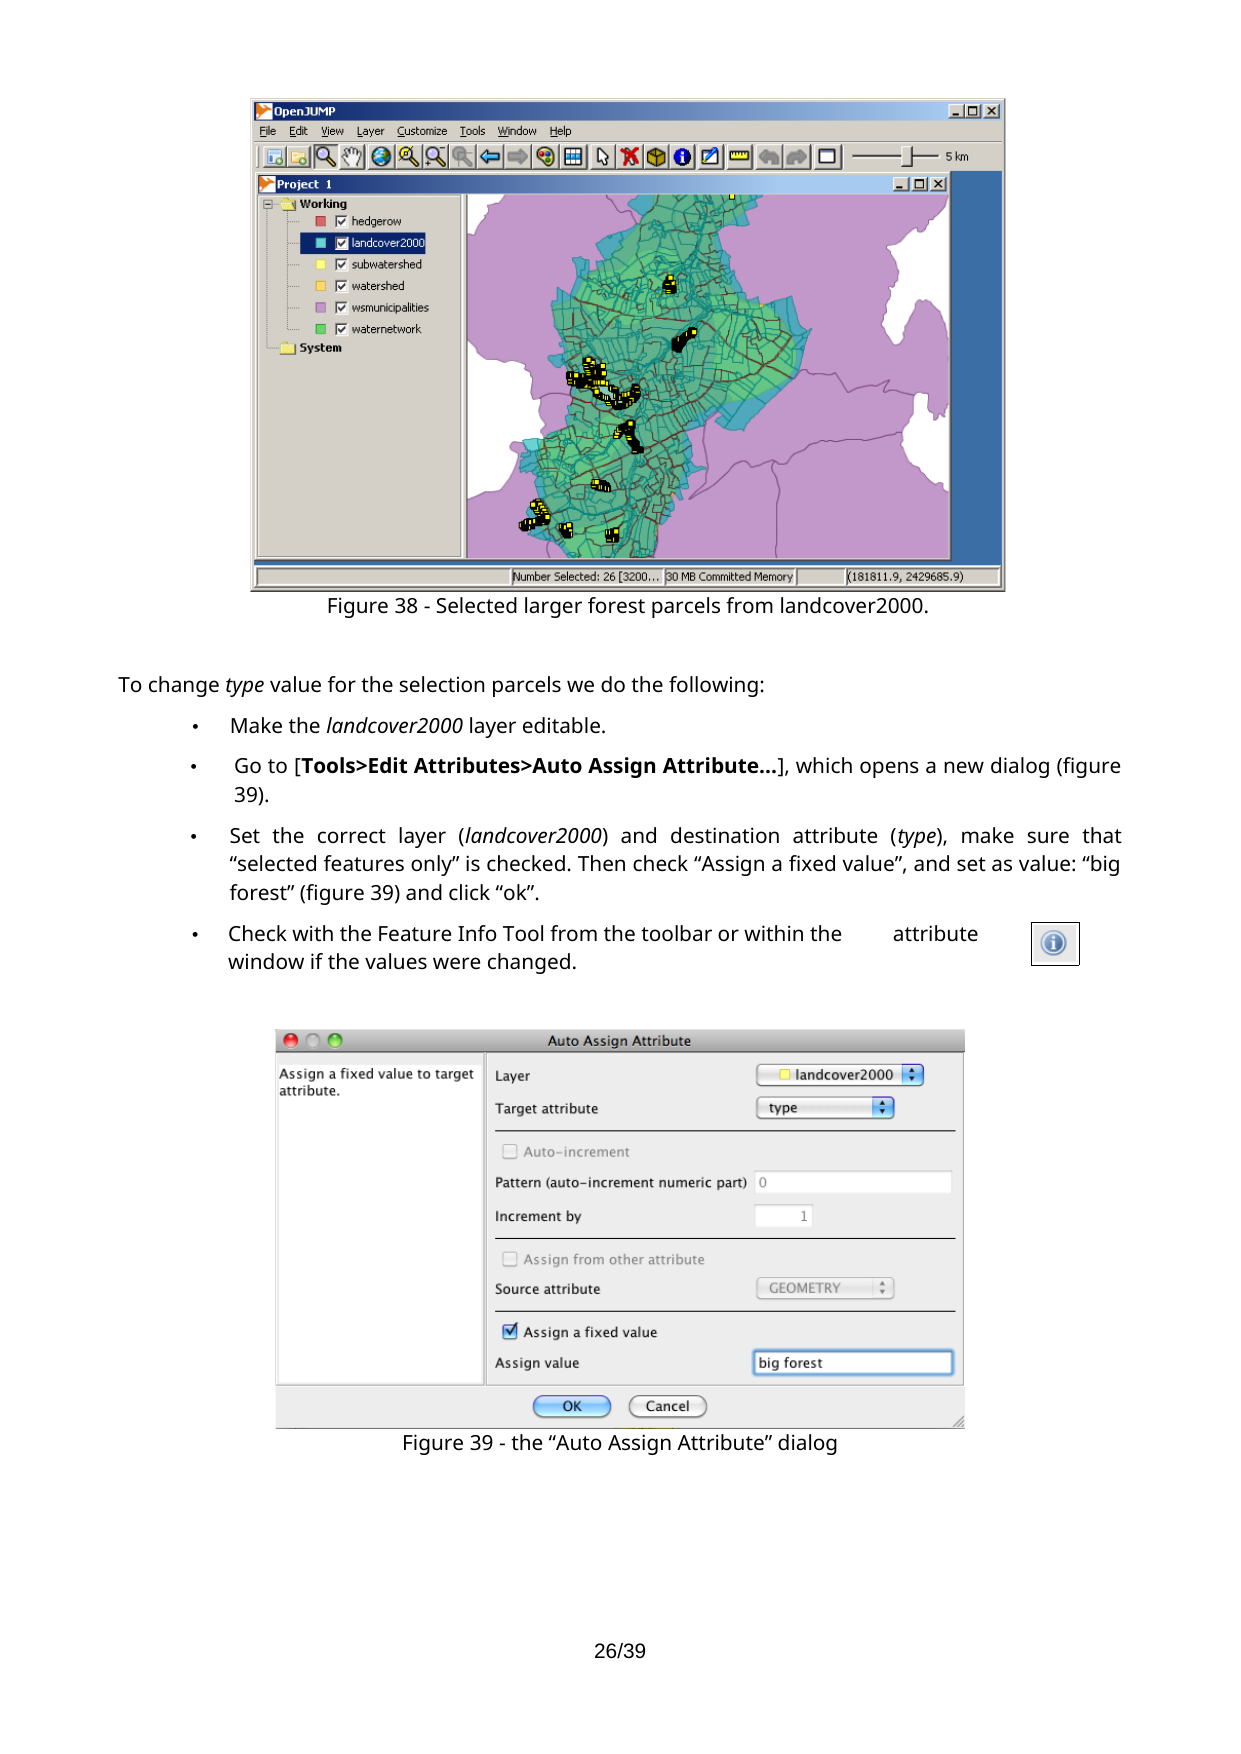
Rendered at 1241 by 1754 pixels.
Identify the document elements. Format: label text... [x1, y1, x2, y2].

list Go to [Tools>Edit Attributes>Auto Assign Attribute...], which opens a new dialog (figure 39). [190, 752, 1122, 808]
list To change type value for the selection parcels we do the following: [118, 670, 1122, 698]
picture [1033, 925, 1077, 962]
picture [275, 1029, 965, 1429]
text Figure 39 - the “Auto Assign Attribute” dialog [292, 1429, 948, 1457]
list Set the correct layer (landcover2000) and destination attribute (type), make sure that “selected features only” is checked. Then check “Assign a fixed value”, and set as value: “big forest” (figure 39) and click “ok”. [190, 821, 1122, 906]
list Check with the Feature Info Tool from the toolbar or within the attribute window if the values were changed. [192, 919, 1122, 976]
list Make the landcover2000 layer editable. [192, 711, 1122, 739]
text Figure 38 - Selected larger forest parcels from landcover2000. [267, 592, 989, 620]
picture [250, 98, 1006, 592]
